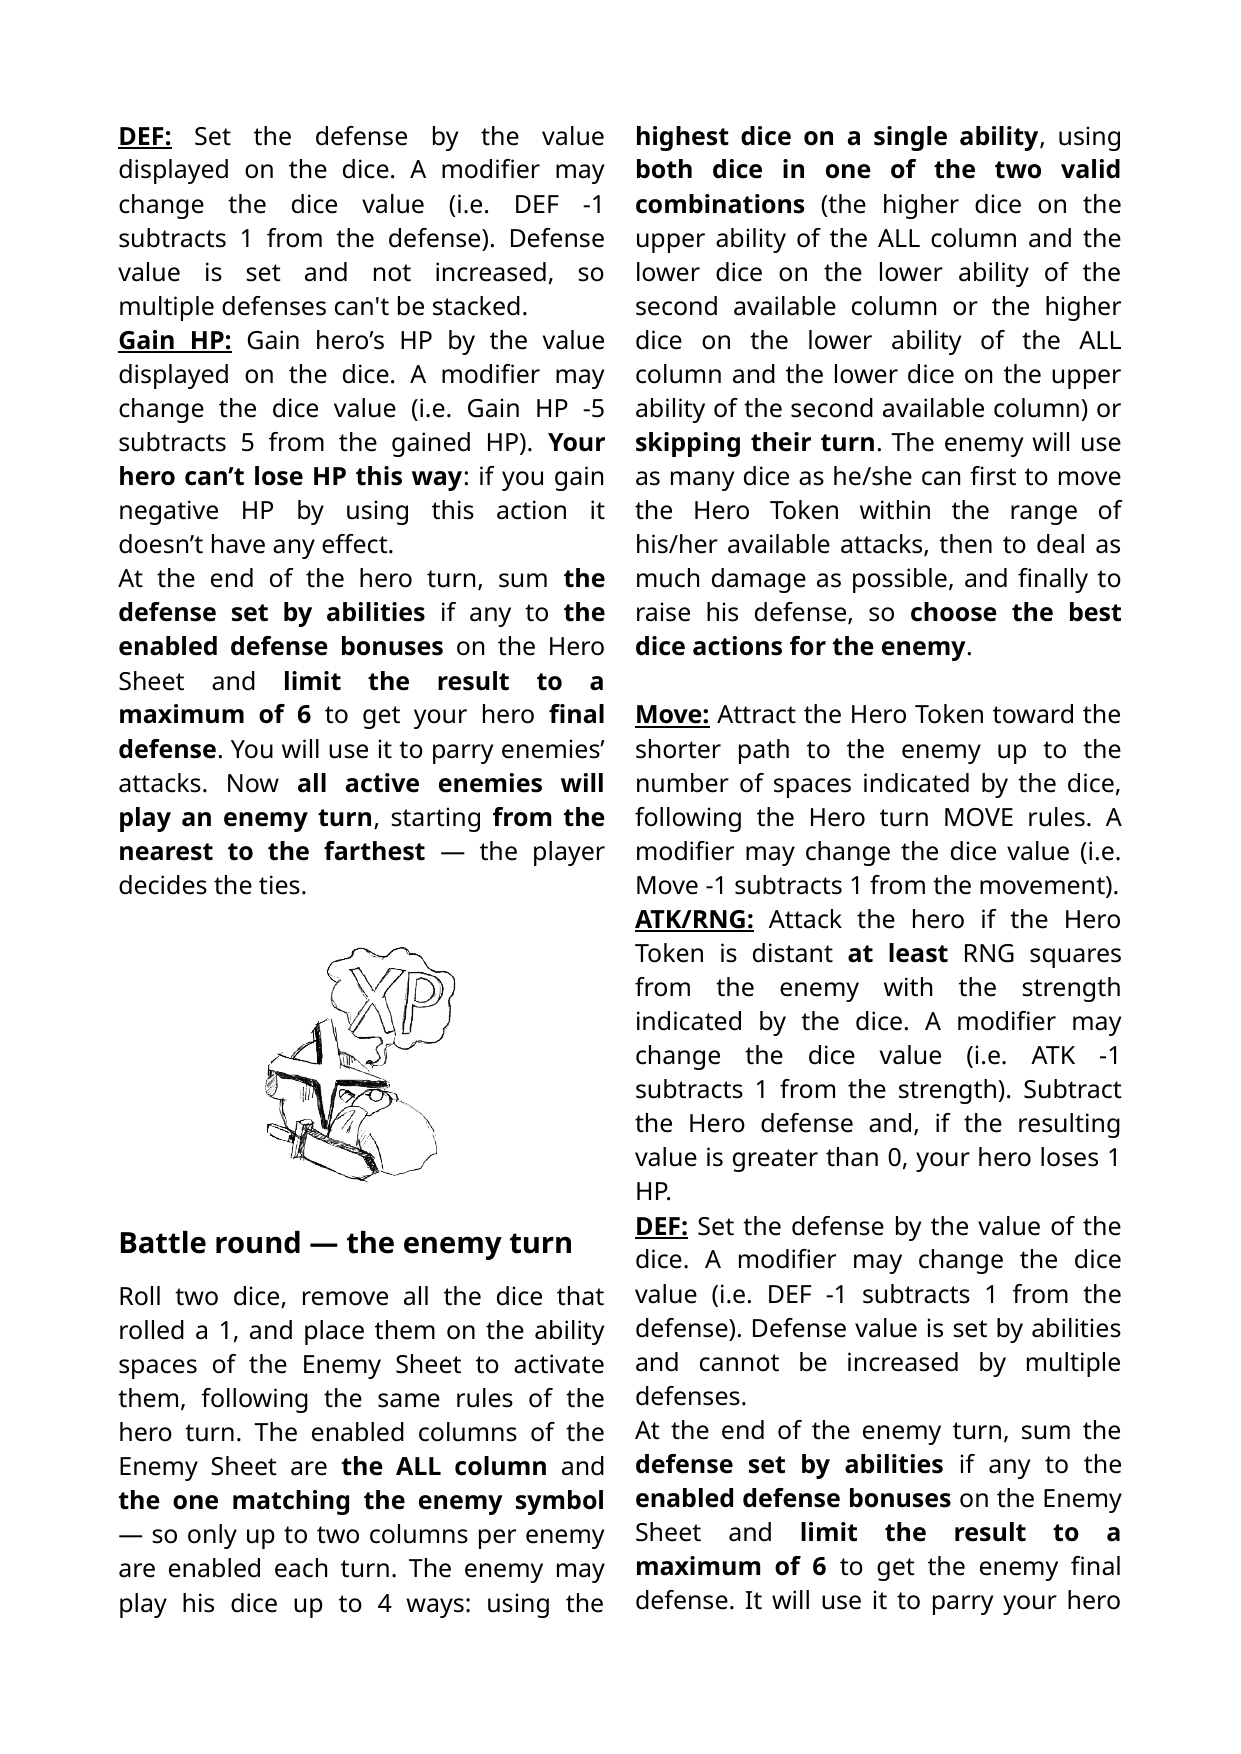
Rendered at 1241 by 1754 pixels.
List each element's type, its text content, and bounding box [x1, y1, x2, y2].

text At the end of the enemy turn, sum the defense set by abilities if any to the enabled defense bonuses on the Enemy Sheet and limit the result to a maximum of 6 to get the enemy final defense. It will use it to parry your hero [635, 1412, 1122, 1617]
text highest dice on a single ability, using both dice in one of the two valid combinations (the higher dice on the upper ability of the ALL column and the lower dice on the lower ability of the second available column or the higher dice on the lower ability of the ALL column and the lower dice on the upper ability of the second available column) or skipping their turn. The enemy will use as many dice as he/she can first to move the Hero Token within the range of his/her available attacks, then to deal as much damage as possible, and finally to raise his defense, so choose the best dice actions for the enemy. [635, 118, 1122, 663]
text Roll two dice, remove all the dice that rolled a 1, and place them on the ability spaces of the Enemy Sheet to activate them, following the same rules of the hero turn. The enabled columns of the Enemy Sheet are the ALL column and the one matching the enemy symbol — so only up to two columns per enemy are enabled each turn. The enemy may play his dice up to 4 ways: using the [118, 1279, 605, 1619]
text Battle round — the enemy turn [118, 1222, 605, 1262]
picture [257, 935, 466, 1188]
text DEF: Set the defense by the value displayed on the dice. A modifier may change the dice value (i.e. DEF -1 subtracts 1 from the defense). Defense value is set and not increased, so multiple defenses can't be stacked. [118, 118, 605, 322]
text DEF: Set the defense by the value of the dice. A modifier may change the dice value (i.e. DEF -1 subtracts 1 from the defense). Defense value is set by abilities and cannot be increased by multiple defenses. [635, 1208, 1122, 1412]
text Move: Attract the Hero Token toward the shorter path to the enemy up to the number of spaces indicated by the dice, following the Hero turn MOVE rules. A modifier may change the dice value (i.e. Move -1 subtracts 1 from the movement). [635, 697, 1122, 902]
text ATK/RNG: Attack the hero if the Hero Token is distant at least RNG squares from the enemy with the strength indicated by the dice. A modifier may change the dice value (i.e. ATK -1 subtracts 1 from the strength). Subtract the Hero defense and, if the resulting value is greater than 0, your hero loses 1 HP. [635, 902, 1122, 1208]
text Gain HP: Gain hero’s HP by the value displayed on the dice. A modifier may change the dice value (i.e. Gain HP -5 subtracts 5 from the gained HP). Your hero can’t lose HP this way: if you gain negative HP by using this action it doesn’t have any effect. [118, 322, 605, 561]
text At the end of the hero turn, sum the defense set by abilities if any to the enabled defense bonuses on the Hero Sheet and limit the result to a maximum of 6 to get your hero final defense. You will use it to parry enemies’ attacks. Now all active enemies will play an enemy turn, starting from the nearest to the farthest — the player decides the ties. [118, 561, 605, 902]
